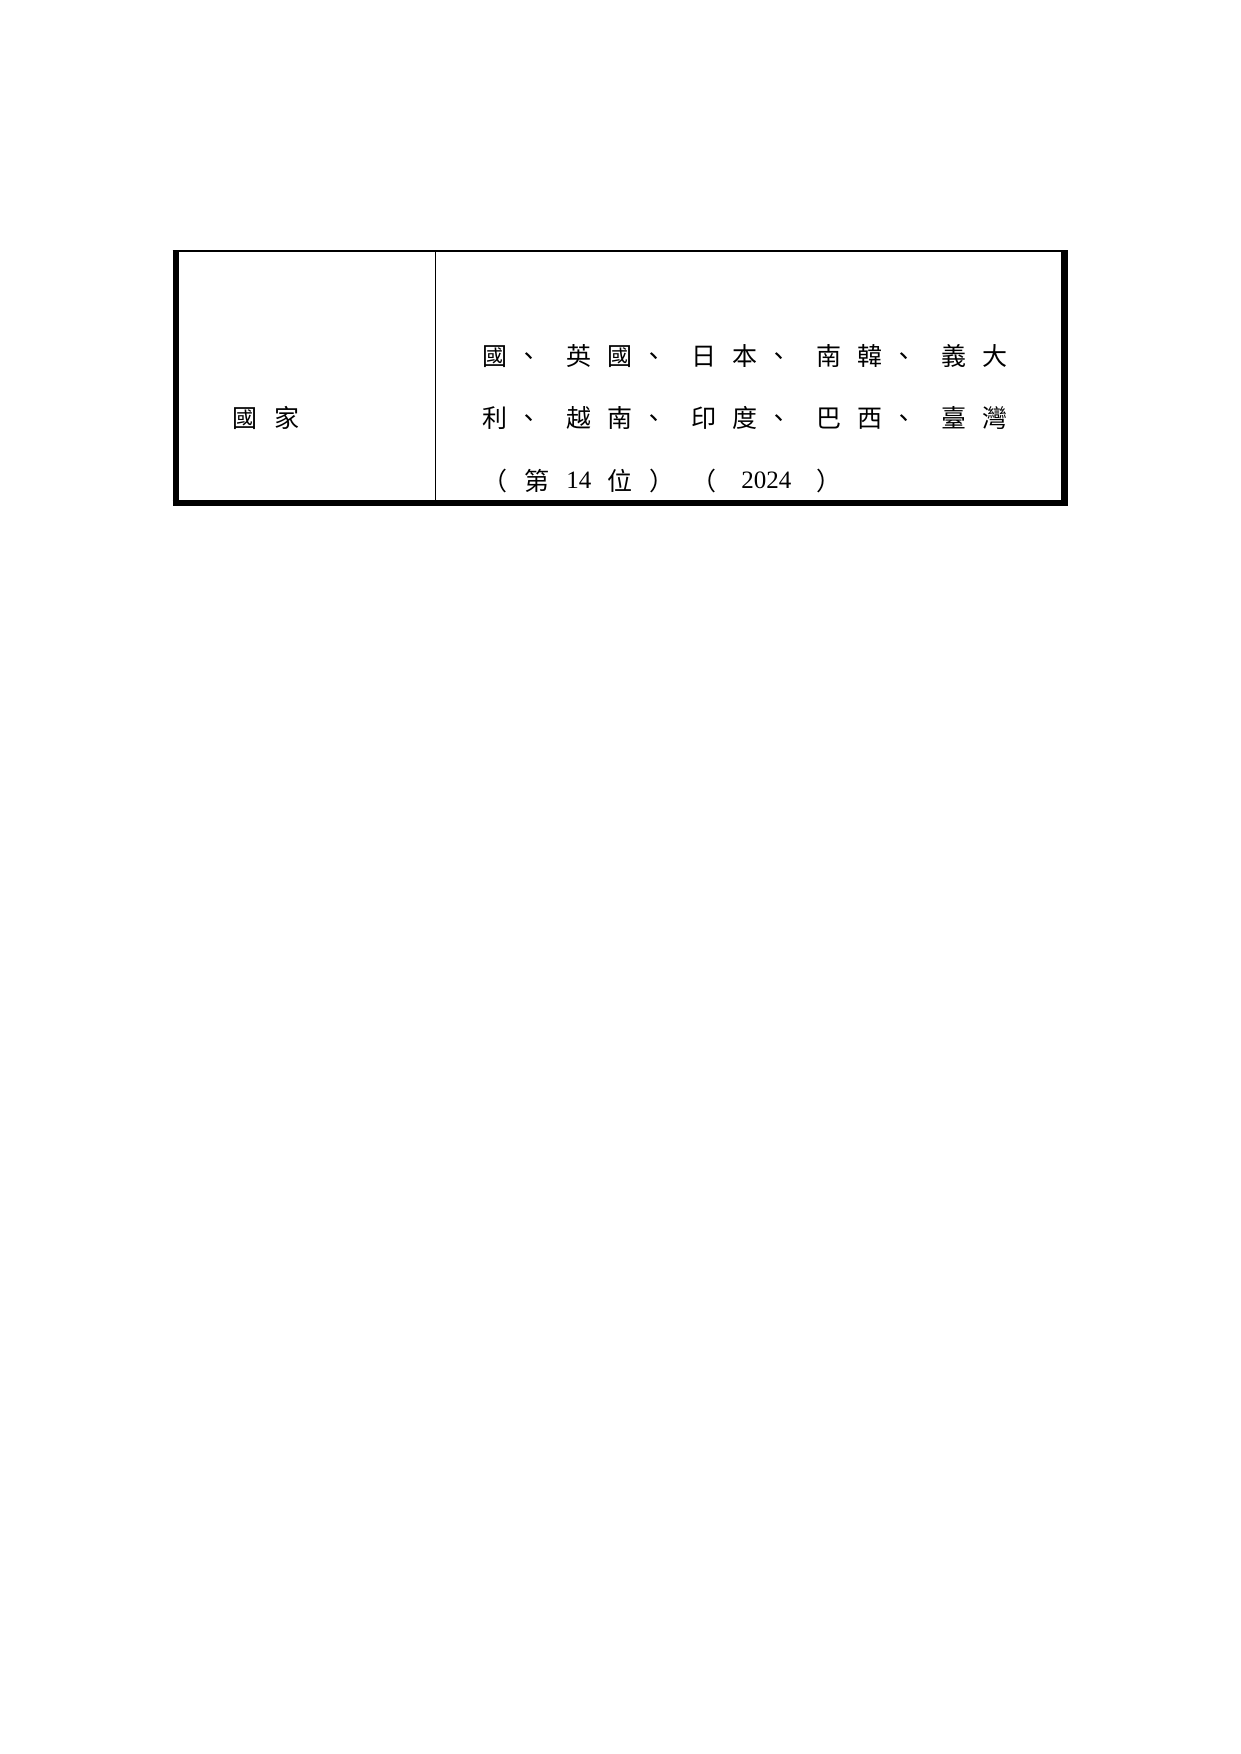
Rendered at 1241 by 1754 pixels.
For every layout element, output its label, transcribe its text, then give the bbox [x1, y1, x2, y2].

table_cell 國、英國、日本、南韓、義大利、越南、印度、巴西、臺灣（第14位）（2024） [436, 252, 1061, 500]
table_cell 國家 [179, 252, 435, 500]
